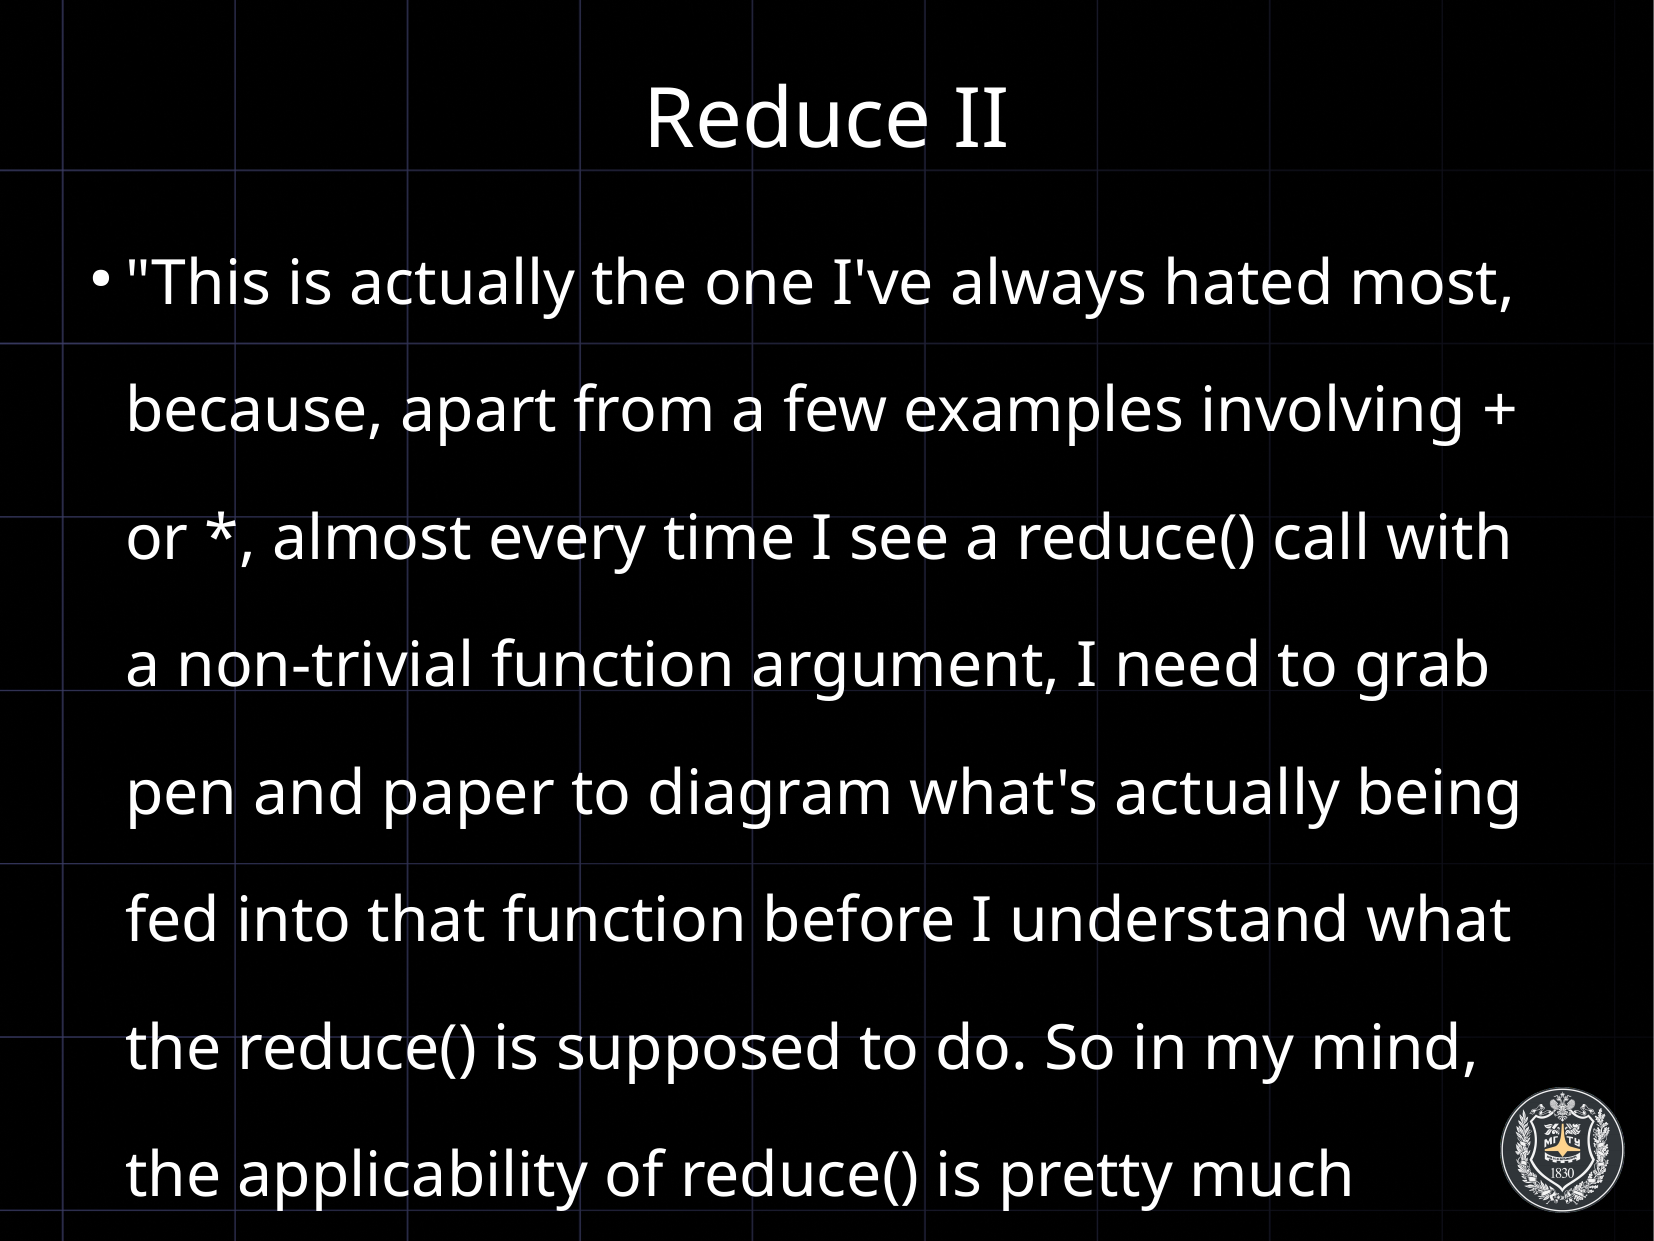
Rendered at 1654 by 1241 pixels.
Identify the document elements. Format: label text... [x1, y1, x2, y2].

title Reduce II [82, 37, 1571, 187]
picture [0, 0, 1654, 1241]
text_box "This is actually the one I've always hated most, because, apart from a few examples involving + or *, almost every time I see a reduce() call with a non-trivial function argument, I need to grab pen and paper to diagram what's actually being fed into that function before I understand what the reduce() is supposed to do. So in my mind, the applicability of reduce() is pretty much limited to associative operators, and in all other cases it's better to write out the accumulation loop explicitly." (c) BDFL [75, 187, 1576, 1140]
